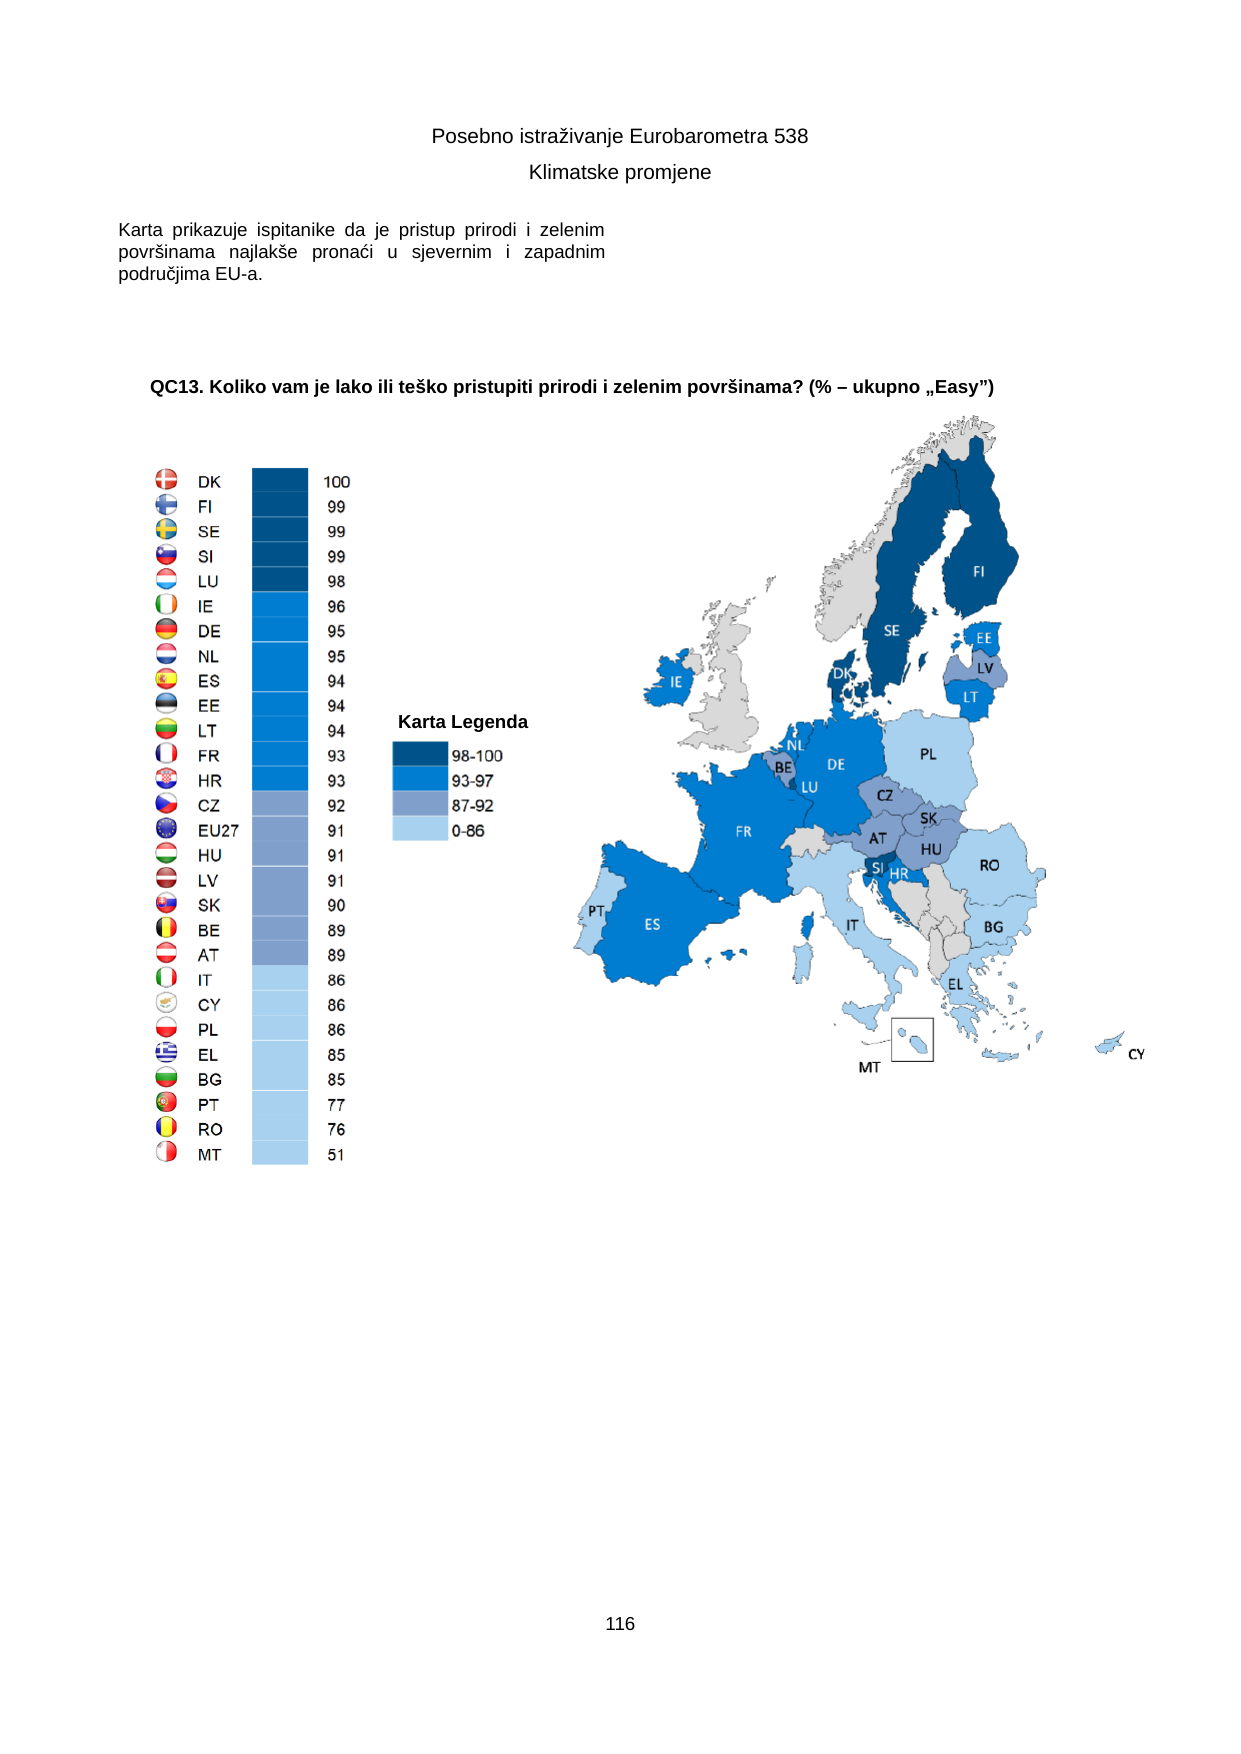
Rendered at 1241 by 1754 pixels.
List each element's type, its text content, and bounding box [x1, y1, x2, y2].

picture [118, 400, 1153, 1170]
text Karta prikazuje ispitanike da je pristup prirodi i zelenim površinama najlakše pronaći u sjevernim i zapadnim područjima EU-a. [118, 219, 605, 284]
